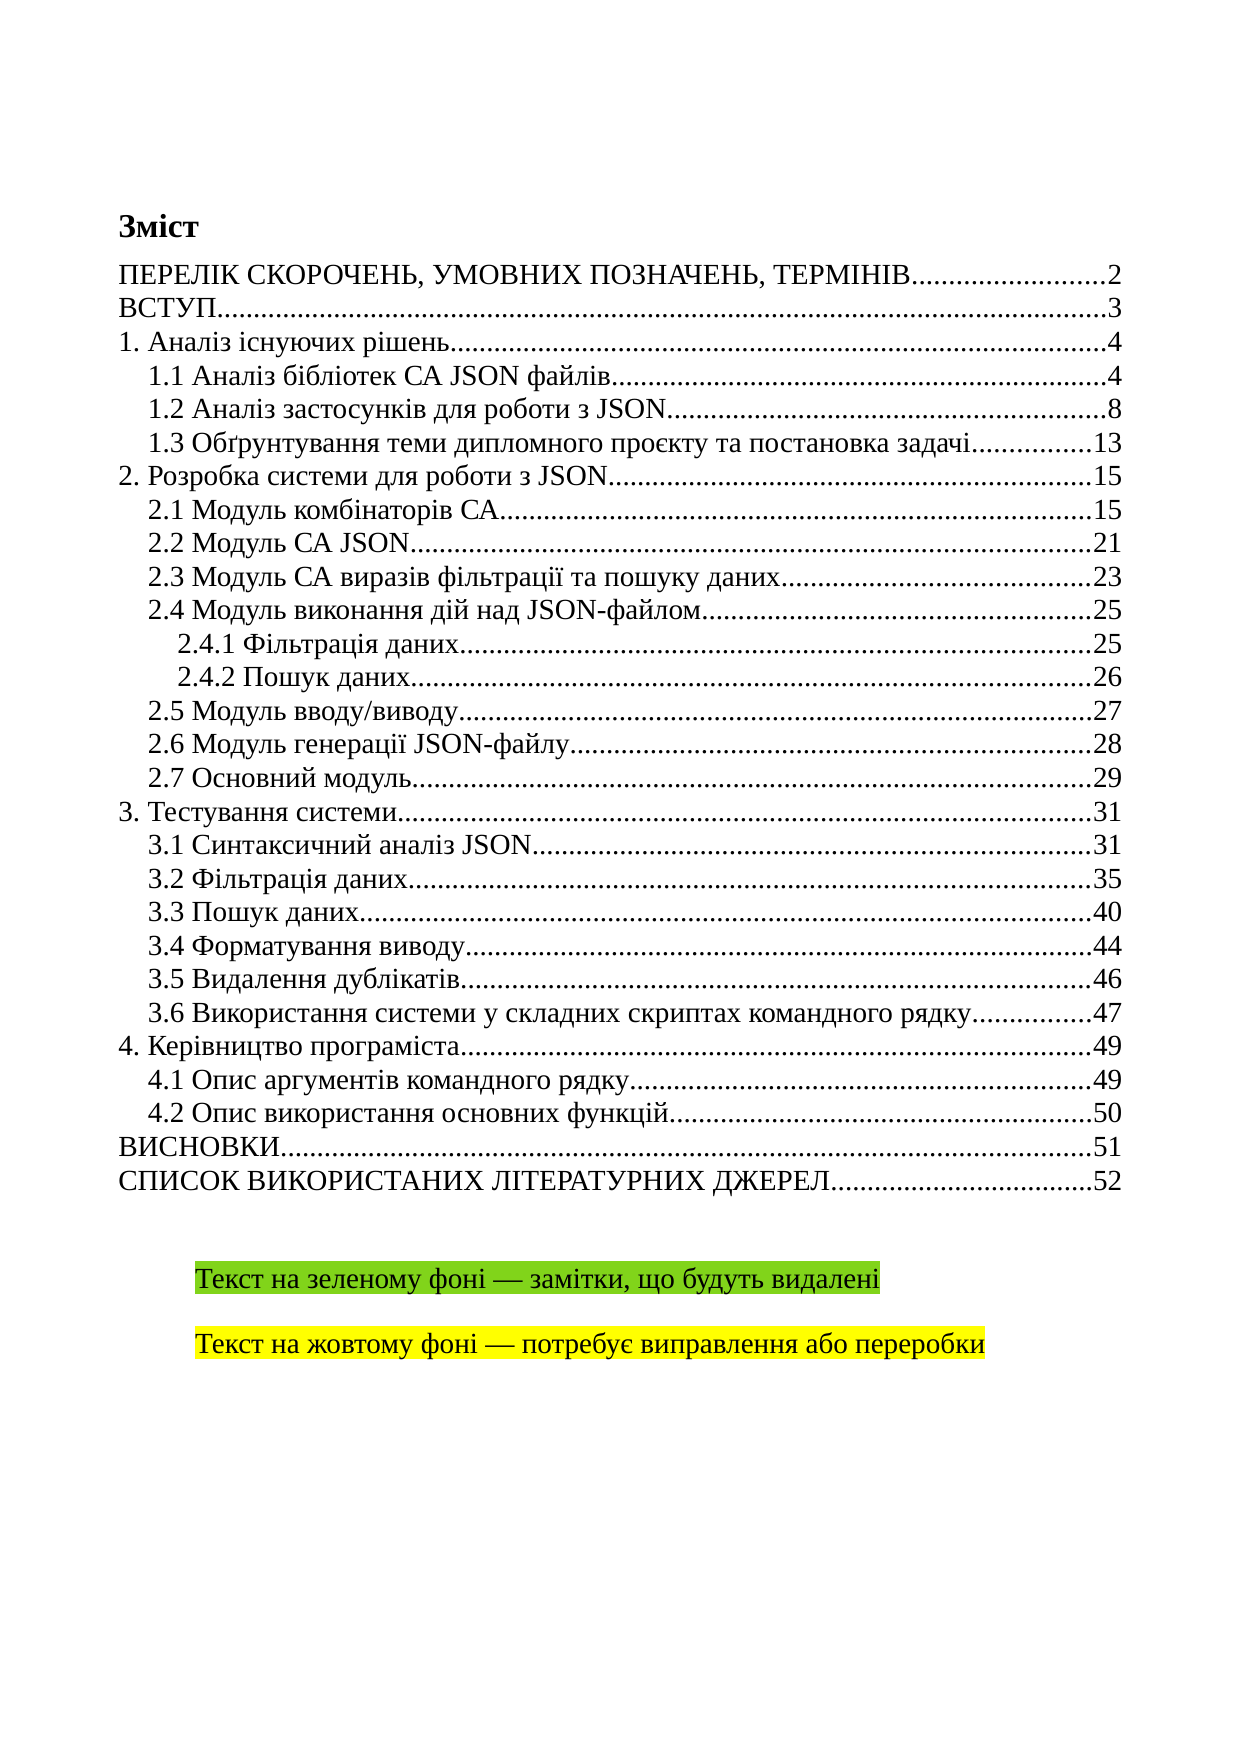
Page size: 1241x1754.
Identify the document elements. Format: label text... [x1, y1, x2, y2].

text 3.4 Форматування виводу 44 [148, 928, 1122, 961]
text 4.1 Опис аргументів командного рядку 49 [148, 1062, 1122, 1096]
text 3.2 Фільтрація даних 35 [148, 861, 1122, 894]
text 3.3 Пошук даних 40 [148, 894, 1122, 928]
text ВСТУП 3 [118, 291, 1122, 324]
text 2.6 Модуль генерації JSON-файлу 28 [148, 727, 1122, 760]
text 1. Аналіз існуючих рішень 4 [118, 324, 1122, 358]
text Текст на зеленому фоні — замітки, що будуть видалені [118, 1261, 1122, 1294]
text 2.5 Модуль вводу/виводу 27 [148, 693, 1122, 727]
text 3.5 Видалення дублікатів 46 [148, 961, 1122, 995]
text 3. Тестування системи 31 [118, 794, 1122, 827]
text 2.4 Модуль виконання дій над JSON-файлом 25 [148, 592, 1122, 626]
text 3.6 Використання системи у складних скриптах командного рядку 47 [148, 995, 1122, 1028]
text СПИСОК ВИКОРИСТАНИХ ЛІТЕРАТУРНИХ ДЖЕРЕЛ 52 [118, 1163, 1122, 1196]
text 1.1 Аналіз бібліотек СА JSON файлів 4 [148, 358, 1122, 391]
text 2.4.2 Пошук даних 26 [177, 659, 1122, 693]
text Текст на жовтому фоні — потребує виправлення або переробки [118, 1326, 1122, 1359]
text 2.2 Модуль СА JSON 21 [148, 525, 1122, 559]
text 4. Керівництво програміста 49 [118, 1028, 1122, 1062]
text 4.2 Опис використання основних функцій 50 [148, 1096, 1122, 1129]
text 2.7 Основний модуль 29 [148, 760, 1122, 794]
text 2.4.1 Фільтрація даних 25 [177, 626, 1122, 659]
text 2. Розробка системи для роботи з JSON 15 [118, 458, 1122, 492]
text 1.3 Обґрунтування теми дипломного проєкту та постановка задачі 13 [148, 425, 1122, 458]
text ВИСНОВКИ 51 [118, 1129, 1122, 1163]
text ПЕРЕЛІК СКОРОЧЕНЬ, УМОВНИХ ПОЗНАЧЕНЬ, ТЕРМІНІВ 2 [118, 257, 1122, 291]
subtitle Зміст [118, 206, 1122, 244]
text 2.1 Модуль комбінаторів СА 15 [148, 492, 1122, 525]
text 2.3 Модуль СА виразів фільтрації та пошуку даних 23 [148, 559, 1122, 592]
text 3.1 Синтаксичний аналіз JSON 31 [148, 827, 1122, 861]
text 1.2 Аналіз застосунків для роботи з JSON 8 [148, 391, 1122, 425]
